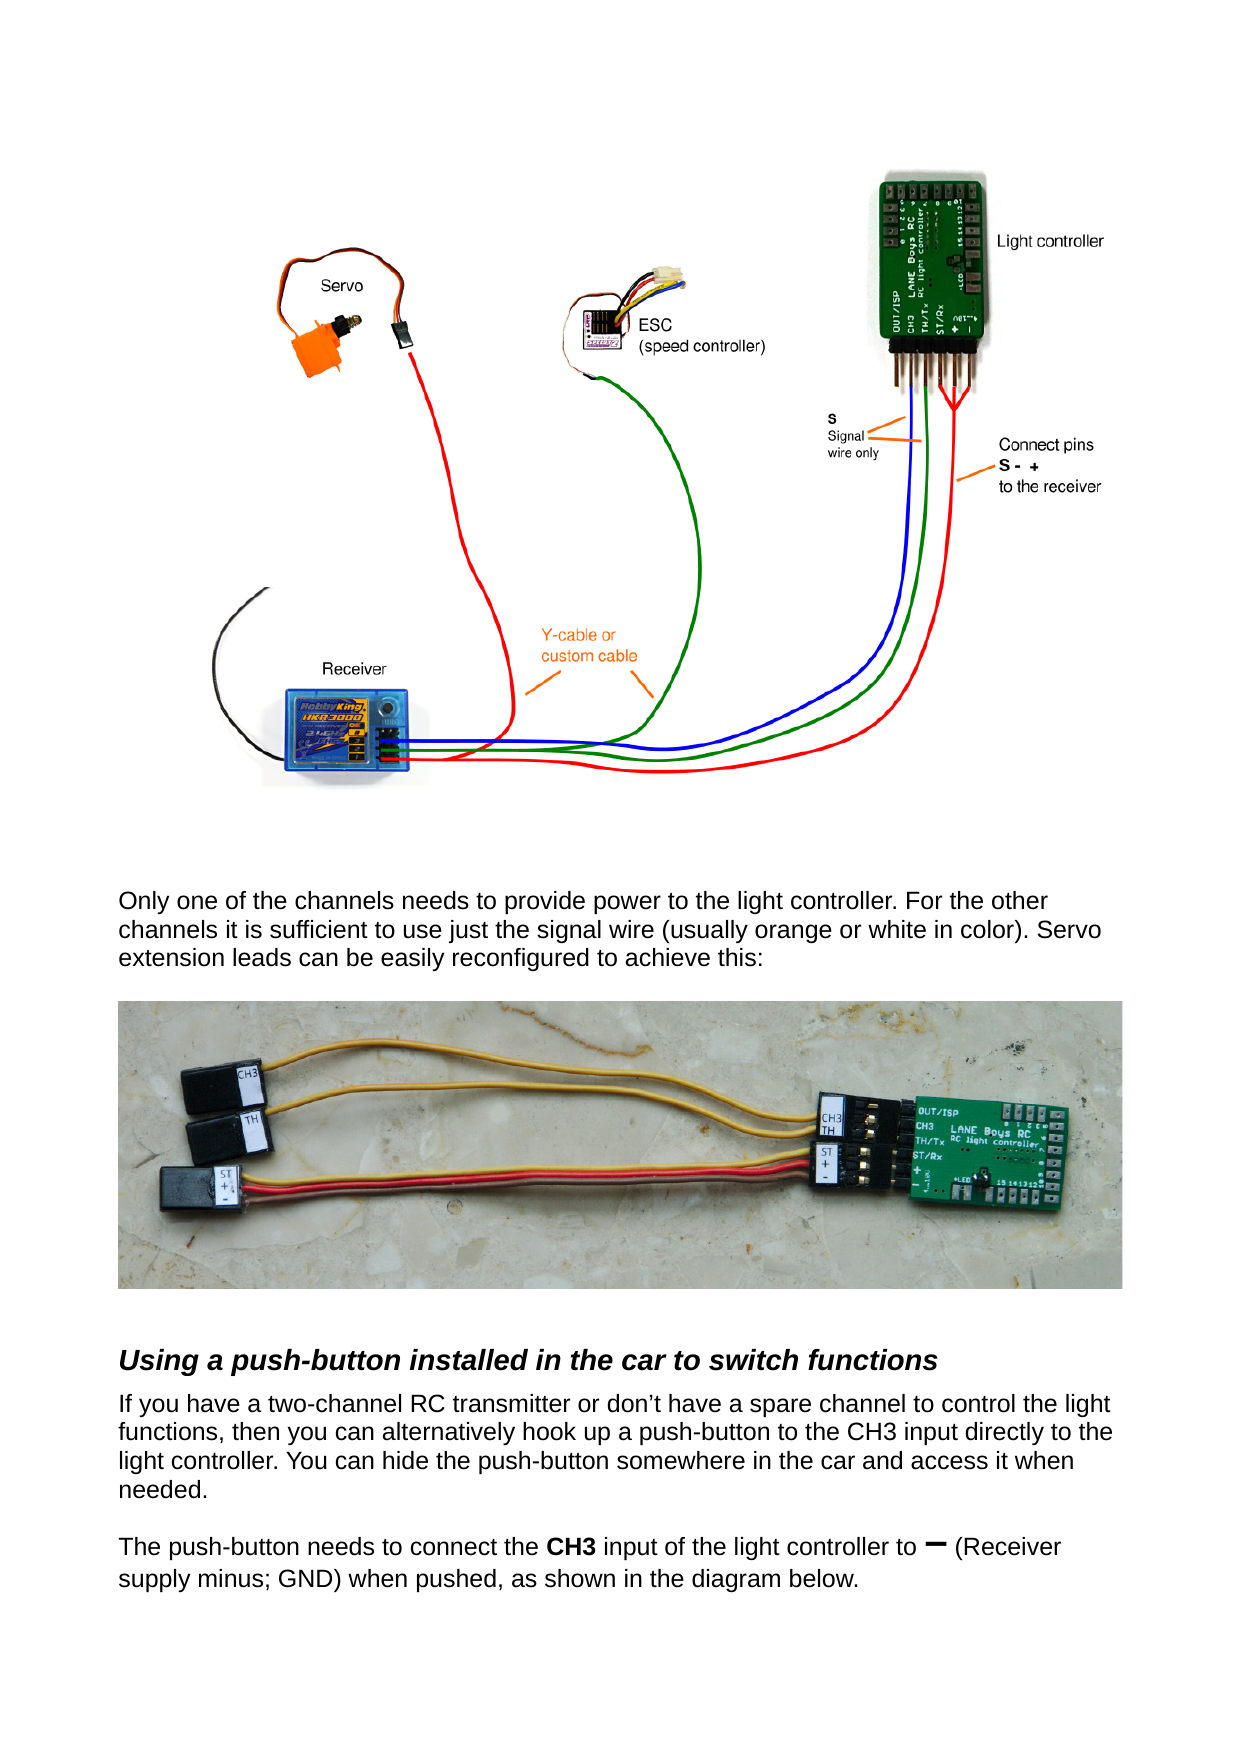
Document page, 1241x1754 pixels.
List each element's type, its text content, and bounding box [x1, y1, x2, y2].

subtitle Using a push-button installed in the car to switch functions [118, 1343, 1122, 1376]
picture [118, 118, 1123, 829]
text If you have a two-channel RC transmitter or don’t have a spare channel to control the light functions, then you can alternatively hook up a push-button to the CH3 input directly to the light controller. You can hide the push-button somewhere in the car and access it when needed. [118, 1389, 1122, 1504]
text The push-button needs to connect the CH3 input of the light controller to – (Receiver supply minus; GND) when pushed, as shown in the diagram below. [118, 1516, 1122, 1593]
text Only one of the channels needs to provide power to the light controller. For the other channels it is sufficient to use just the signal wire (usually orange or white in color). Servo extension leads can be easily reconfigured to achieve this: [118, 886, 1122, 972]
picture [118, 1001, 1123, 1289]
